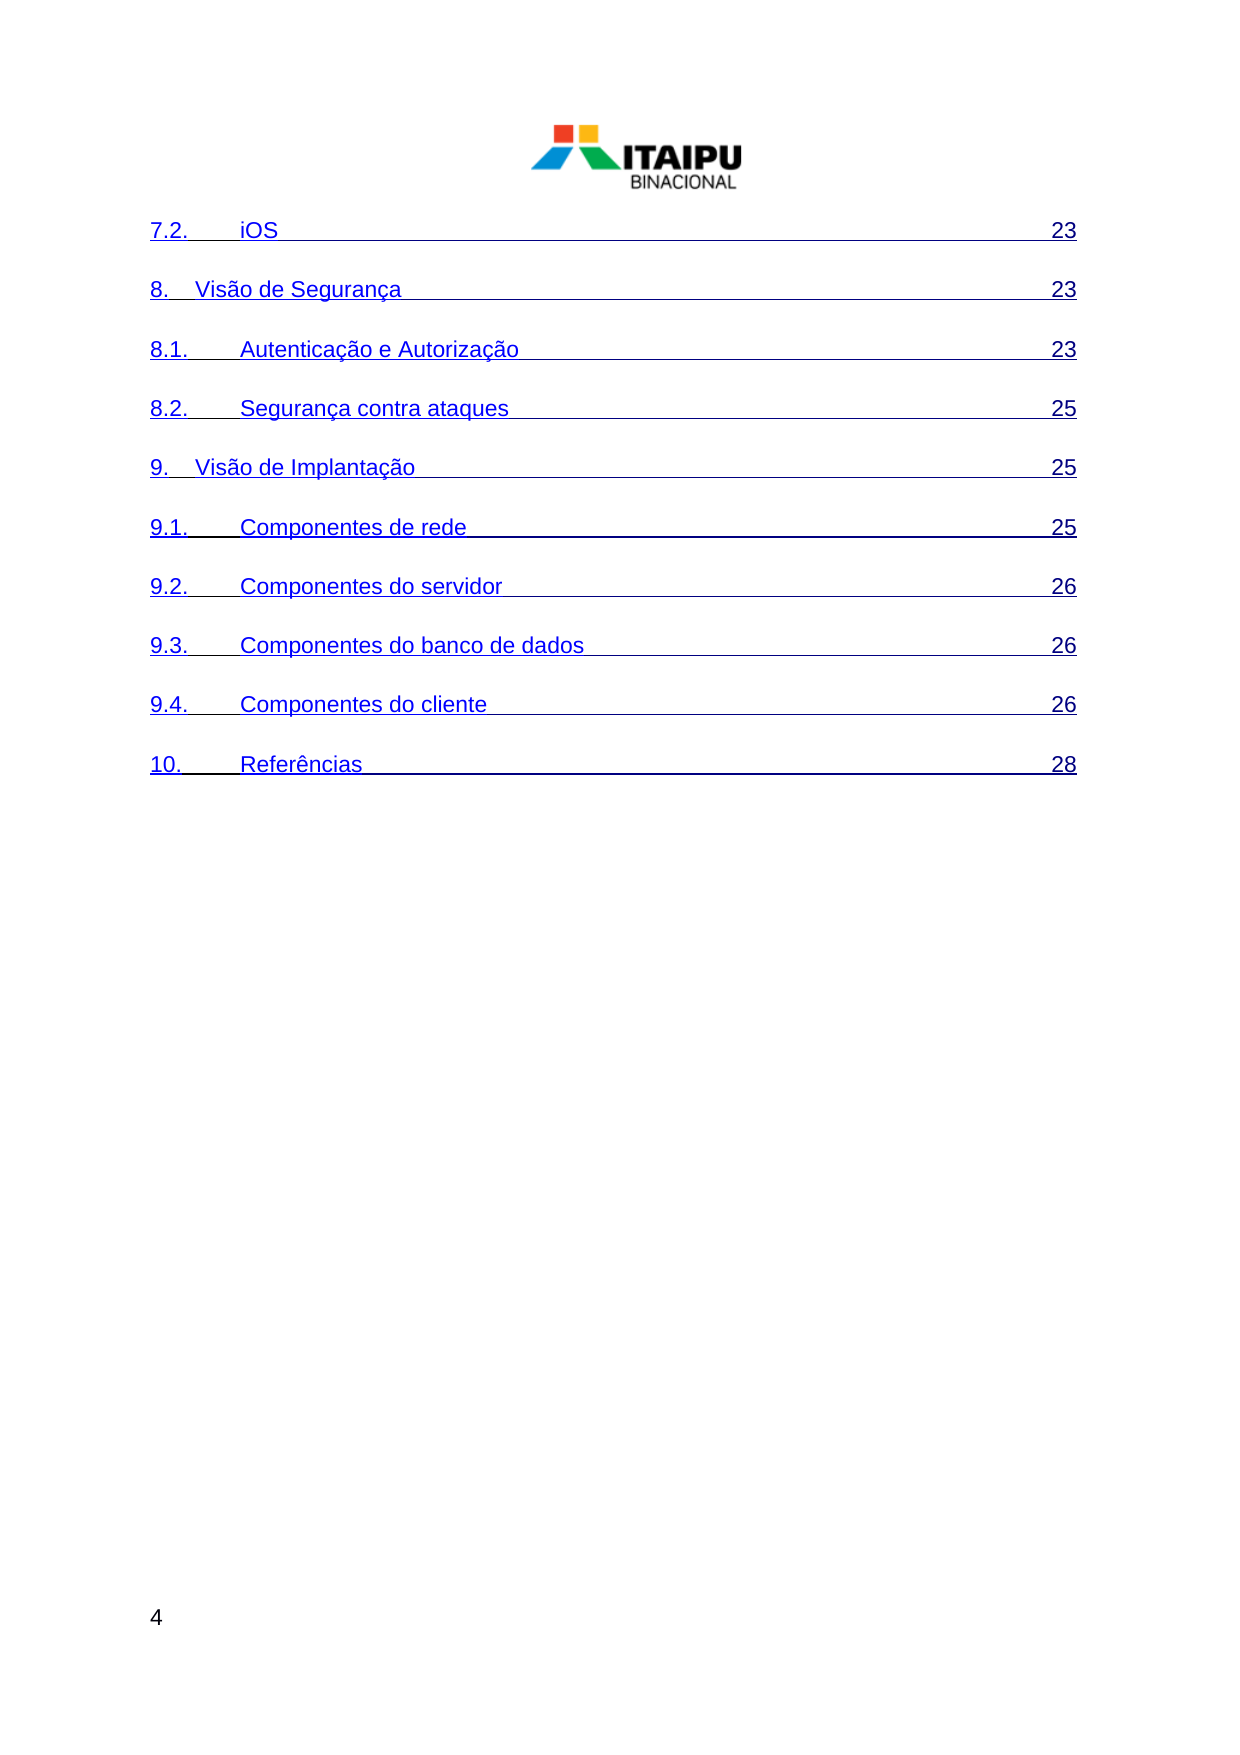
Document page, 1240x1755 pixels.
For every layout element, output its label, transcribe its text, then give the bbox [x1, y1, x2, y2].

text 8.2. Segurança contra ataques 25 [150, 394, 1077, 418]
text 9.1. Componentes de rede 25 [150, 513, 1077, 536]
text 9.3. Componentes do banco de dados 26 [150, 631, 1077, 655]
text 7.2. iOS 23 [150, 216, 1077, 240]
text 8. Visão de Segurança 23 [150, 276, 1077, 299]
text 9. Visão de Implantação 25 [150, 453, 1077, 477]
text [150, 300, 1077, 304]
text 9.2. Componentes do servidor 26 [150, 572, 1077, 596]
text 10. Referências 28 [150, 750, 1077, 773]
text 9.4. Componentes do cliente 26 [150, 691, 1077, 714]
text 8.1. Autenticação e Autorização 23 [150, 335, 1077, 359]
